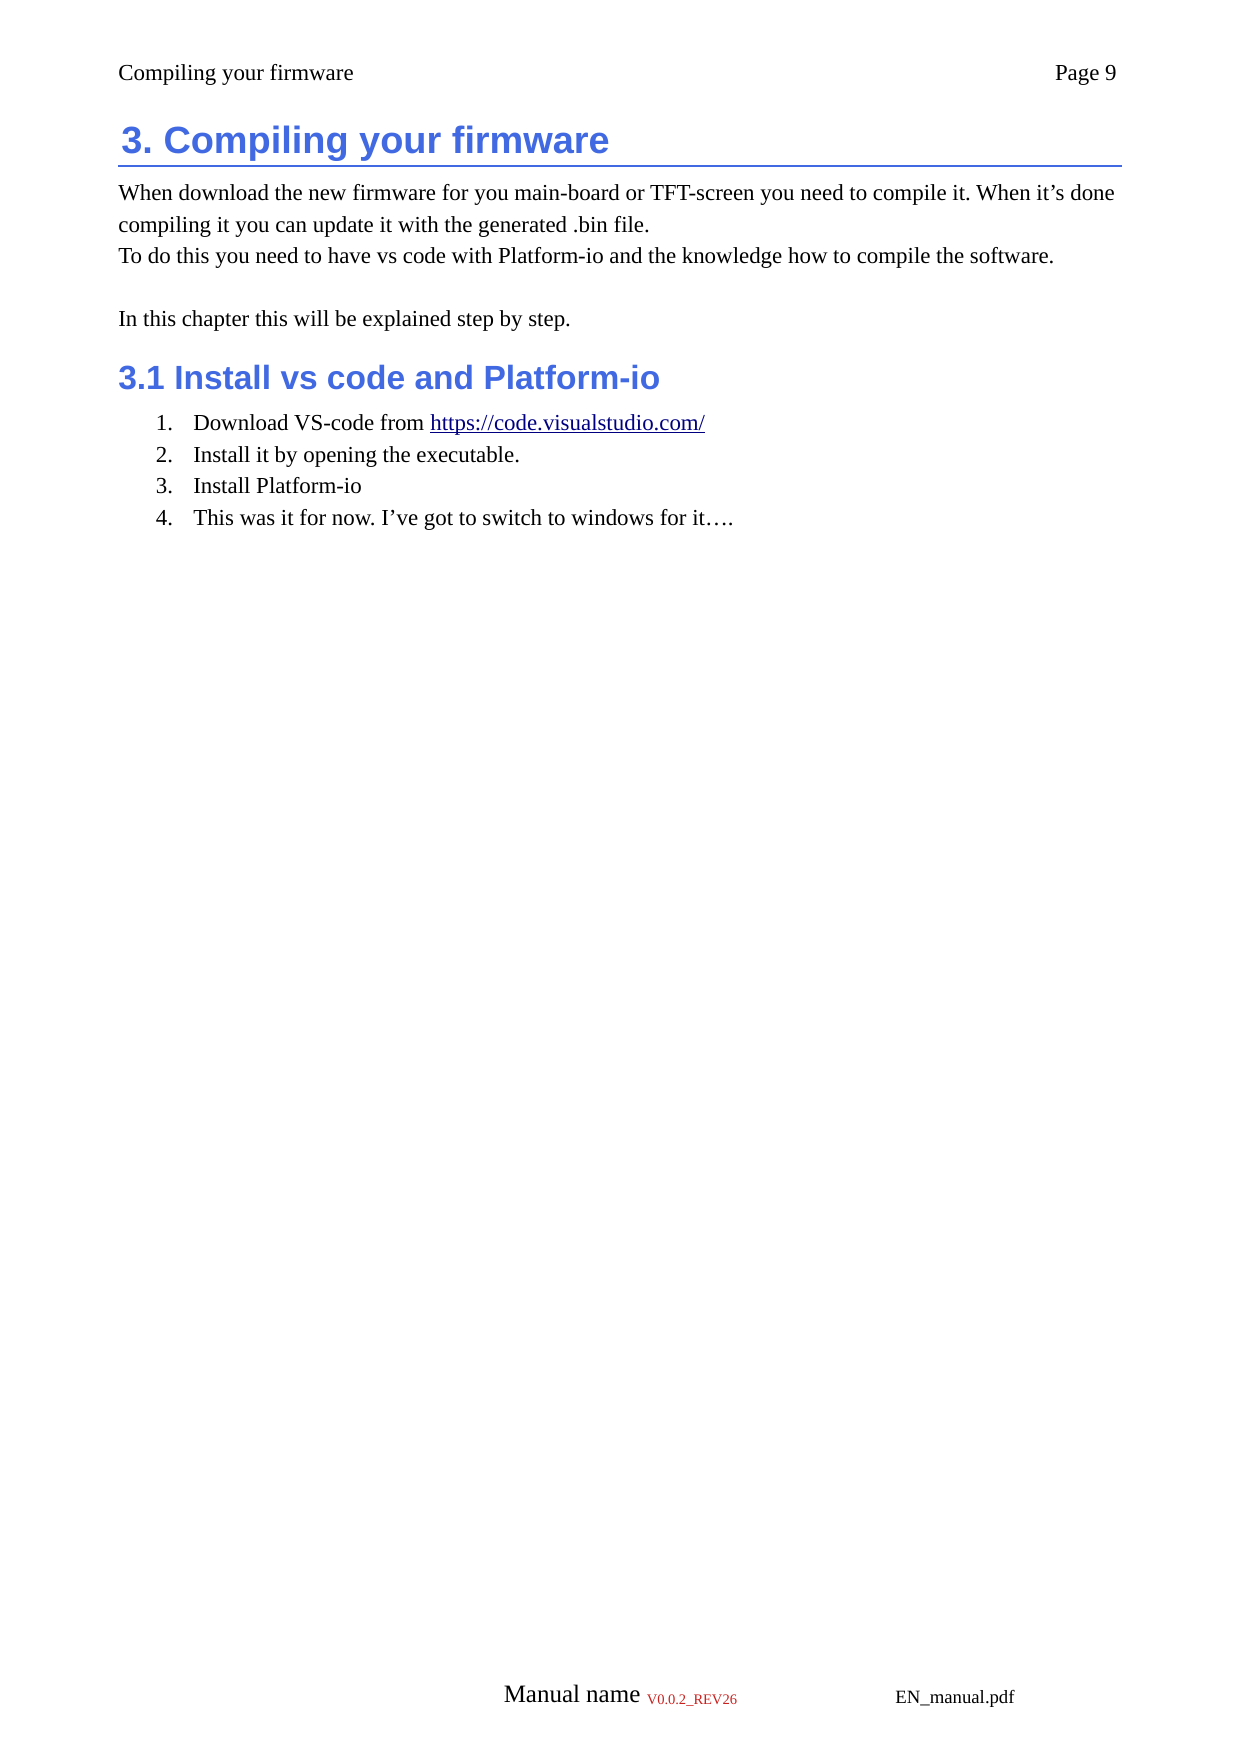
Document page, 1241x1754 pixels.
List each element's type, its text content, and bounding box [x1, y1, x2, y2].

list Install Platform-io [156, 472, 1122, 498]
subtitle Install vs code and Platform-io [118, 358, 1122, 397]
text When download the new firmware for you main-board or TFT-screen you need to compile it. When it’s done compiling it you can update it with the generated .bin file. To do this you need to have vs code with Platform-io and the knowledge how to compile the software. In this chapter this will be explained step by step. [118, 179, 1122, 332]
list Install it by opening the executable. [156, 441, 1122, 467]
list Download VS-code from https://code.visualstudio.com/ [156, 409, 1122, 435]
subtitle Compiling your firmware [118, 115, 1122, 165]
list This was it for now. I’ve got to switch to windows for it…. [156, 504, 1122, 530]
